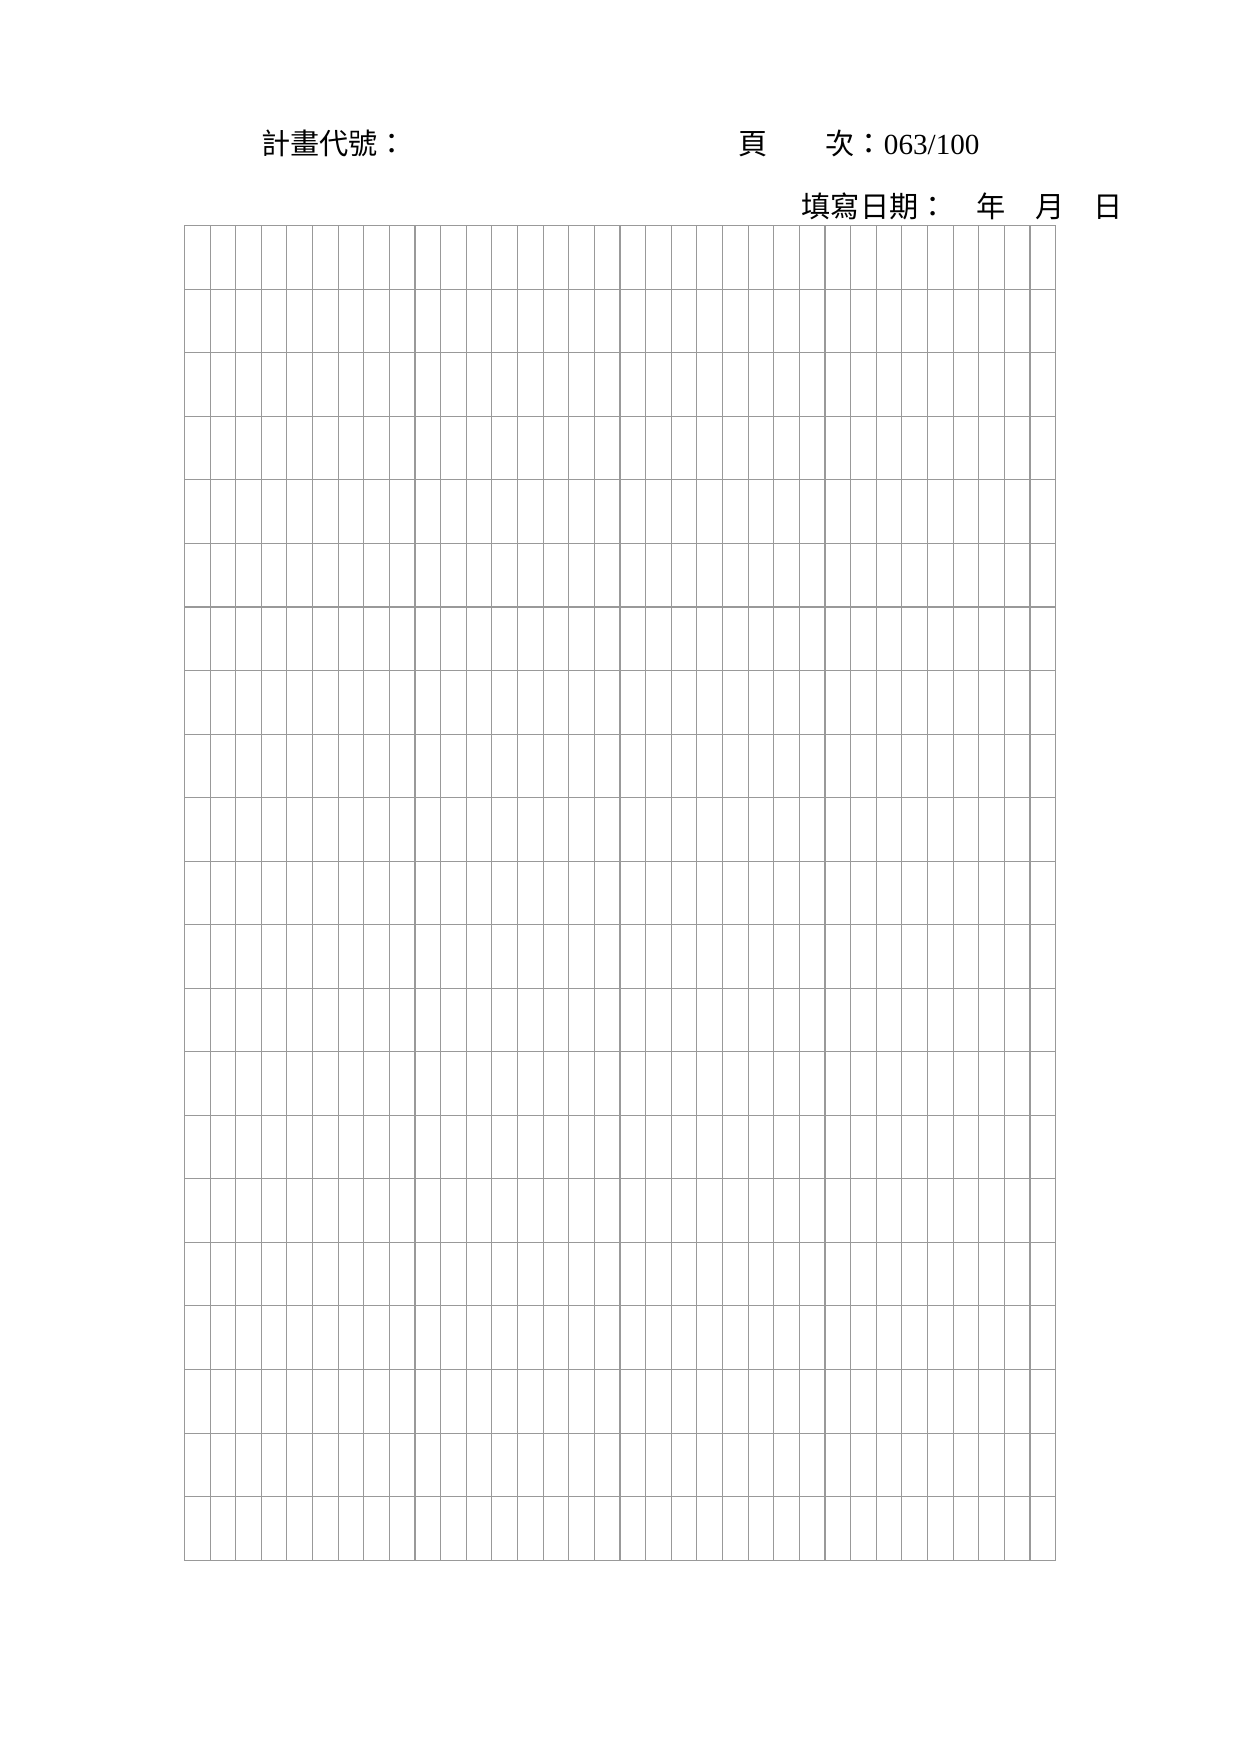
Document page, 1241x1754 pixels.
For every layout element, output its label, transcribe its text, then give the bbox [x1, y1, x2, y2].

text 計畫代號： 頁 次：063/100 [118, 100, 1122, 163]
text 填寫日期： 年 月 日 [118, 163, 1122, 225]
